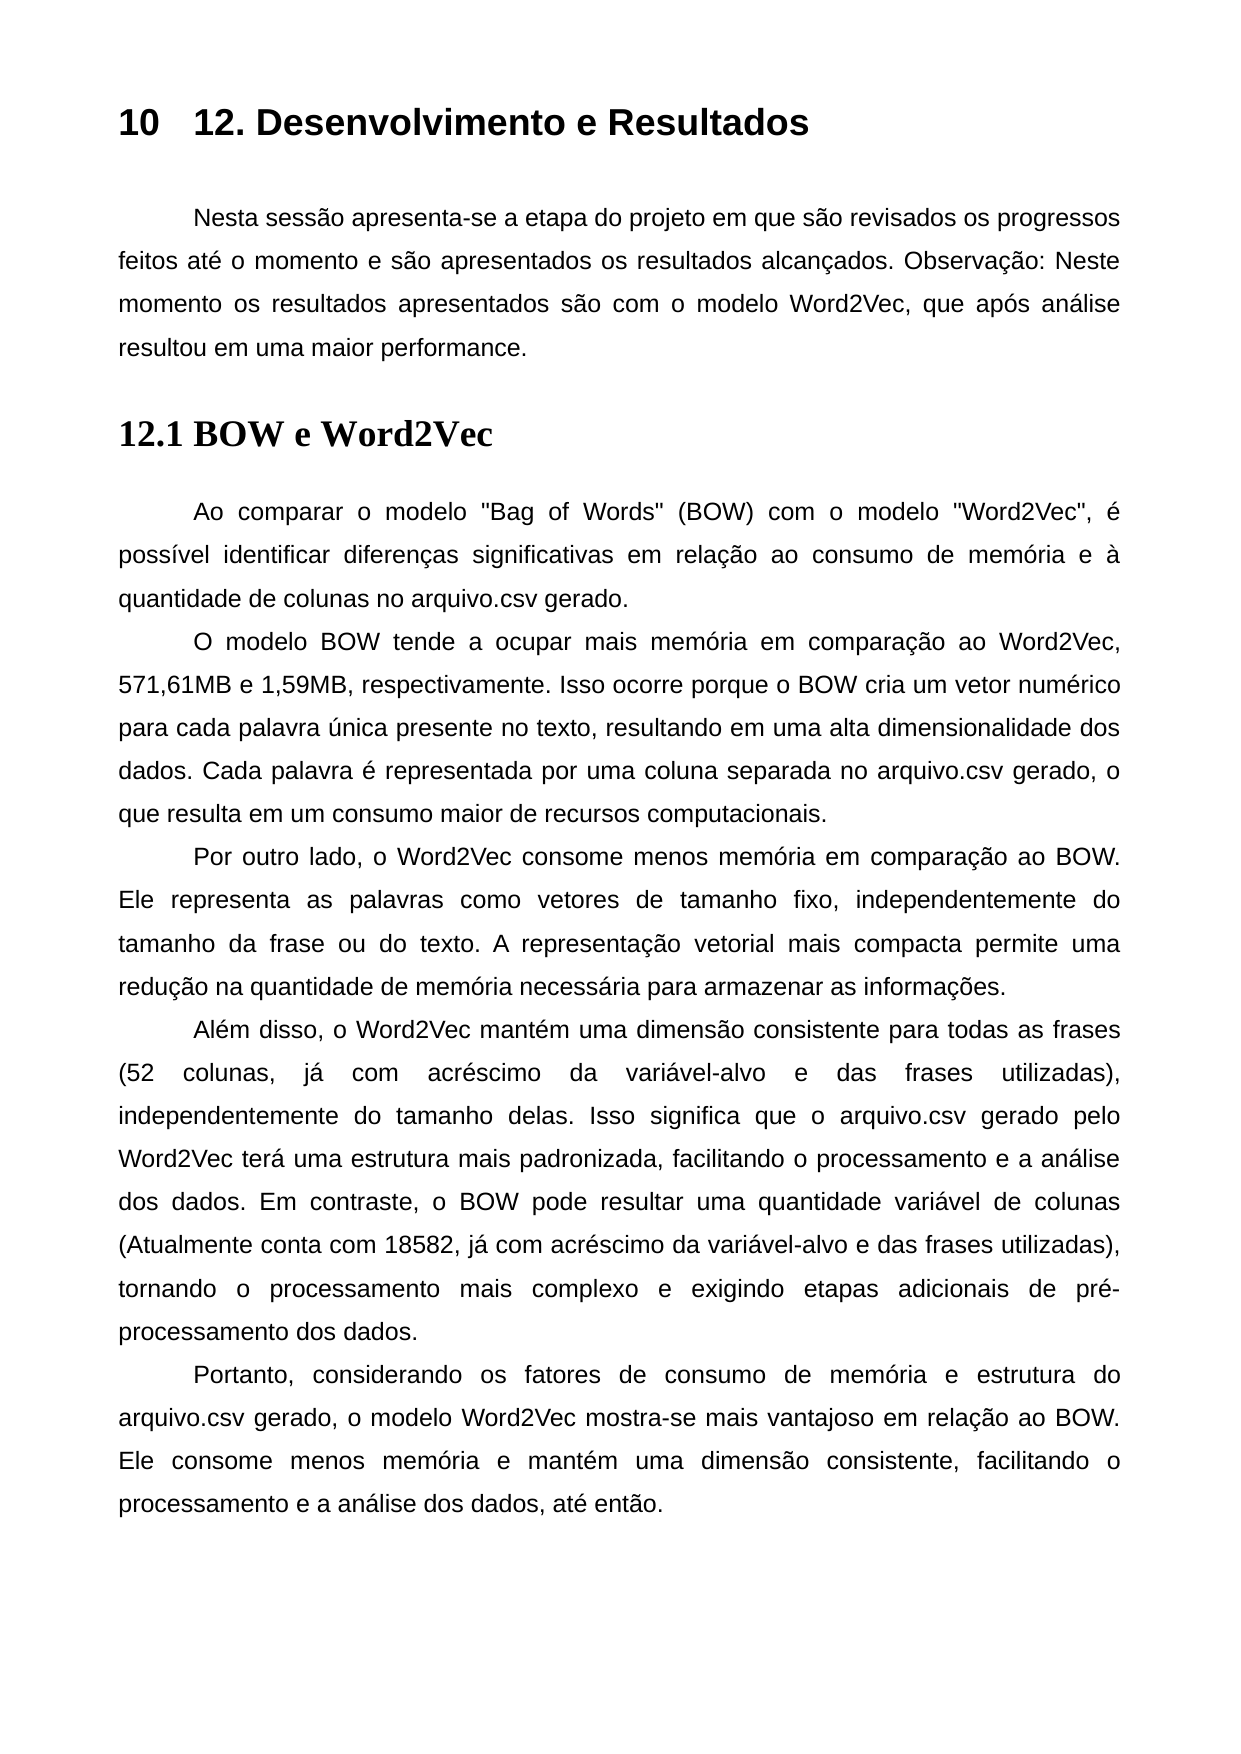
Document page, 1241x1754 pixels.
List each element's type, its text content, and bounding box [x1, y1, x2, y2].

text Além disso, o Word2Vec mantém uma dimensão consistente para todas as frases (52 colunas, já com acréscimo da variável-alvo e das frases utilizadas), independentemente do tamanho delas. Isso significa que o arquivo.csv gerado pelo Word2Vec terá uma estrutura mais padronizada, facilitando o processamento e a análise dos dados. Em contraste, o BOW pode resultar uma quantidade variável de colunas (Atualmente conta com 18582, já com acréscimo da variável-alvo e das frases utilizadas), tornando o processamento mais complexo e exigindo etapas adicionais de pré-processamento dos dados. [118, 1015, 1122, 1346]
text Nesta sessão apresenta-se a etapa do projeto em que são revisados os progressos feitos até o momento e são apresentados os resultados alcançados. Observação: Neste momento os resultados apresentados são com o modelo Word2Vec, que após análise resultou em uma maior performance. [118, 203, 1122, 361]
text Por outro lado, o Word2Vec consome menos memória em comparação ao BOW. Ele representa as palavras como vetores de tamanho fixo, independentemente do tamanho da frase ou do texto. A representação vetorial mais compacta permite uma redução na quantidade de memória necessária para armazenar as informações. [118, 842, 1122, 1001]
text Portanto, considerando os fatores de consumo de memória e estrutura do arquivo.csv gerado, o modelo Word2Vec mostra-se mais vantajoso em relação ao BOW. Ele consome menos memória e mantém uma dimensão consistente, facilitando o processamento e a análise dos dados, até então. [118, 1360, 1122, 1518]
subtitle 12. Desenvolvimento e Resultados [118, 100, 1122, 143]
text O modelo BOW tende a ocupar mais memória em comparação ao Word2Vec, 571,61MB e 1,59MB, respectivamente. Isso ocorre porque o BOW cria um vetor numérico para cada palavra única presente no texto, resultando em uma alta dimensionalidade dos dados. Cada palavra é representada por uma coluna separada no arquivo.csv gerado, o que resulta em um consumo maior de recursos computacionais. [118, 627, 1122, 828]
subtitle 12.1 BOW e Word2Vec [118, 411, 1122, 454]
text Ao comparar o modelo "Bag of Words" (BOW) com o modelo "Word2Vec", é possível identificar diferenças significativas em relação ao consumo de memória e à quantidade de colunas no arquivo.csv gerado. [118, 497, 1122, 612]
